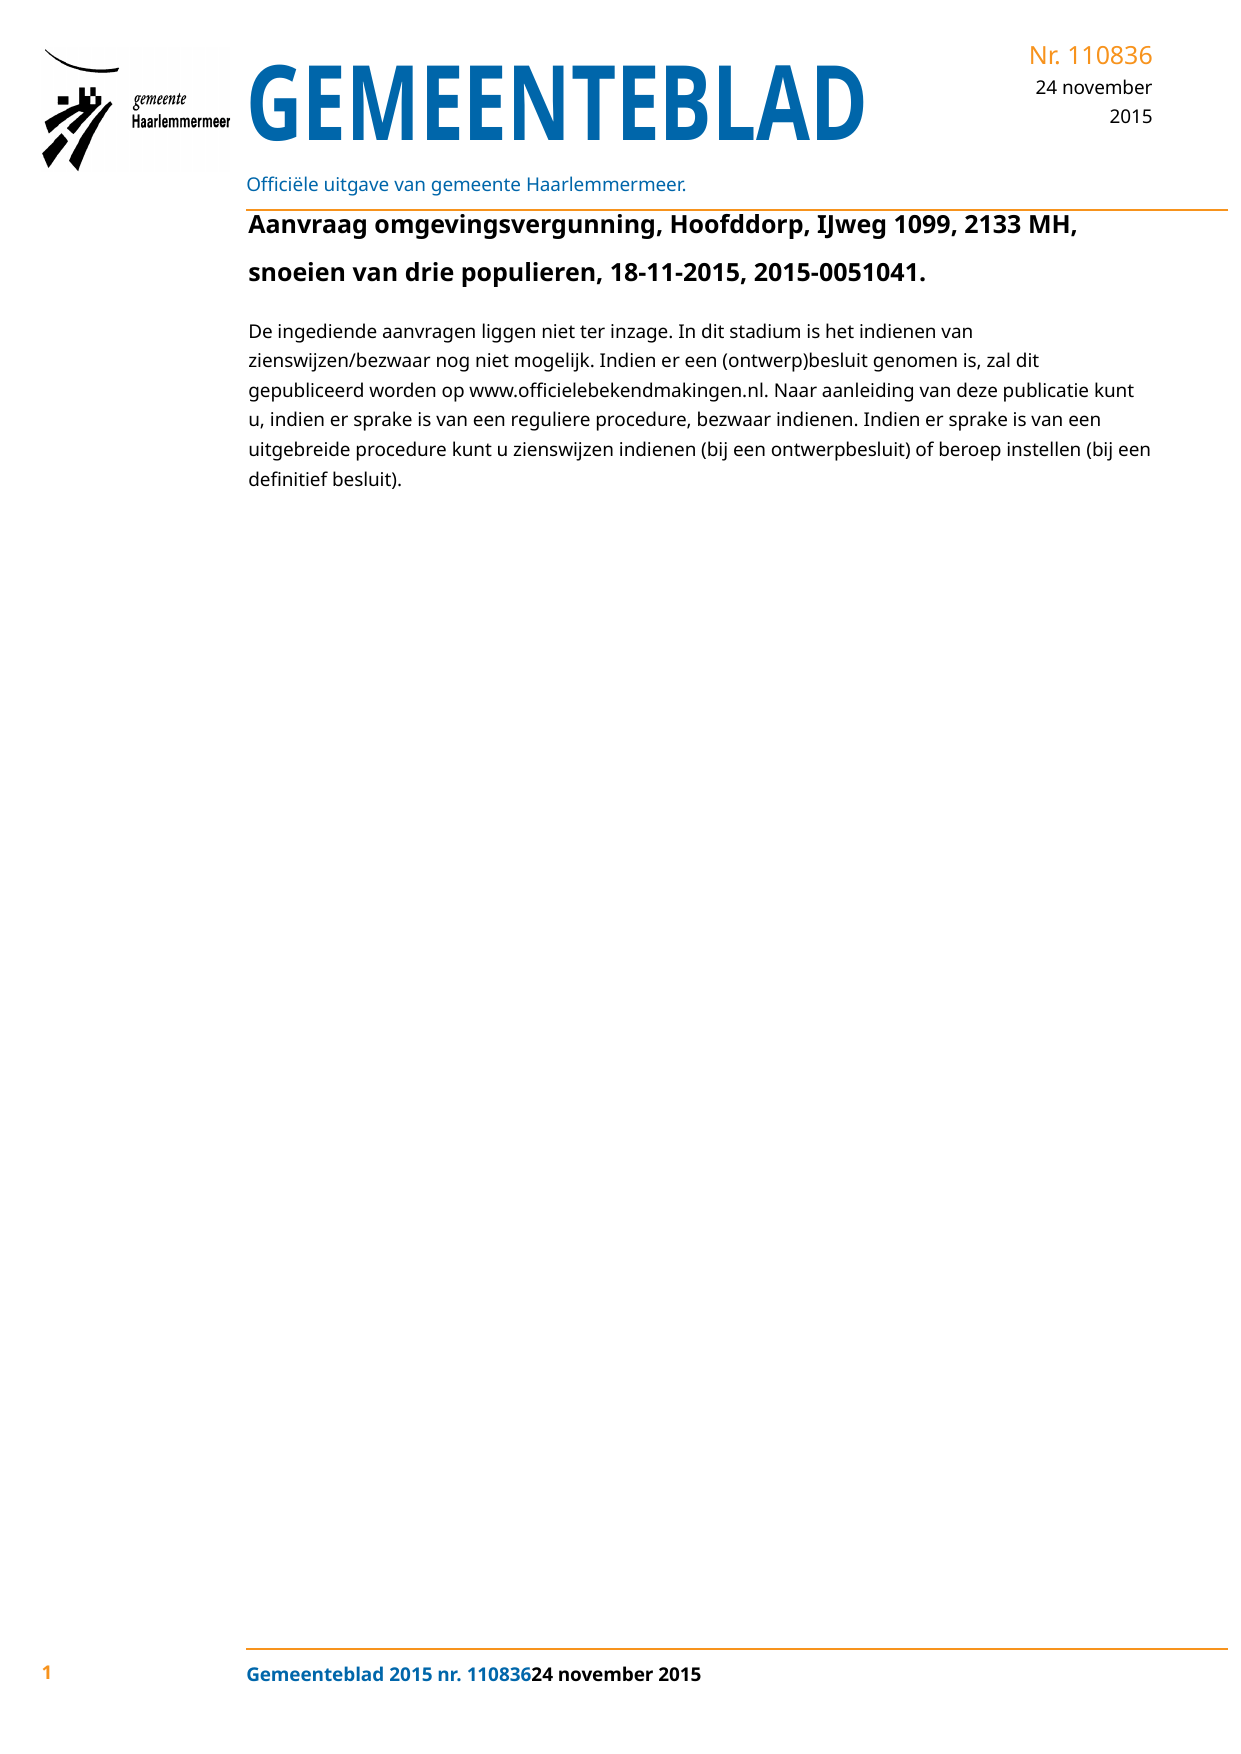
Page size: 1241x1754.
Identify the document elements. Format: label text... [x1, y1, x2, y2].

text De ingediende aanvragen liggen niet ter inzage. In dit stadium is het indienen van zienswijzen/bezwaar nog niet mogelijk. Indien er een (ontwerp)besluit genomen is, zal dit gepubliceerd worden op www.officielebekendmakingen.nl. Naar aanleiding van deze publicatie kunt u, indien er sprake is van een reguliere procedure, bezwaar indienen. Indien er sprake is van een uitgebreide procedure kunt u zienswijzen indienen (bij een ontwerpbesluit) of beroep instellen (bij een definitief besluit). [248, 318, 1152, 492]
picture [41, 47, 231, 172]
text Aanvraag omgevingsvergunning, Hoofddorp, IJweg 1099, 2133 MH, snoeien van drie populieren, 18-11-2015, 2015-0051041. [248, 211, 1152, 288]
